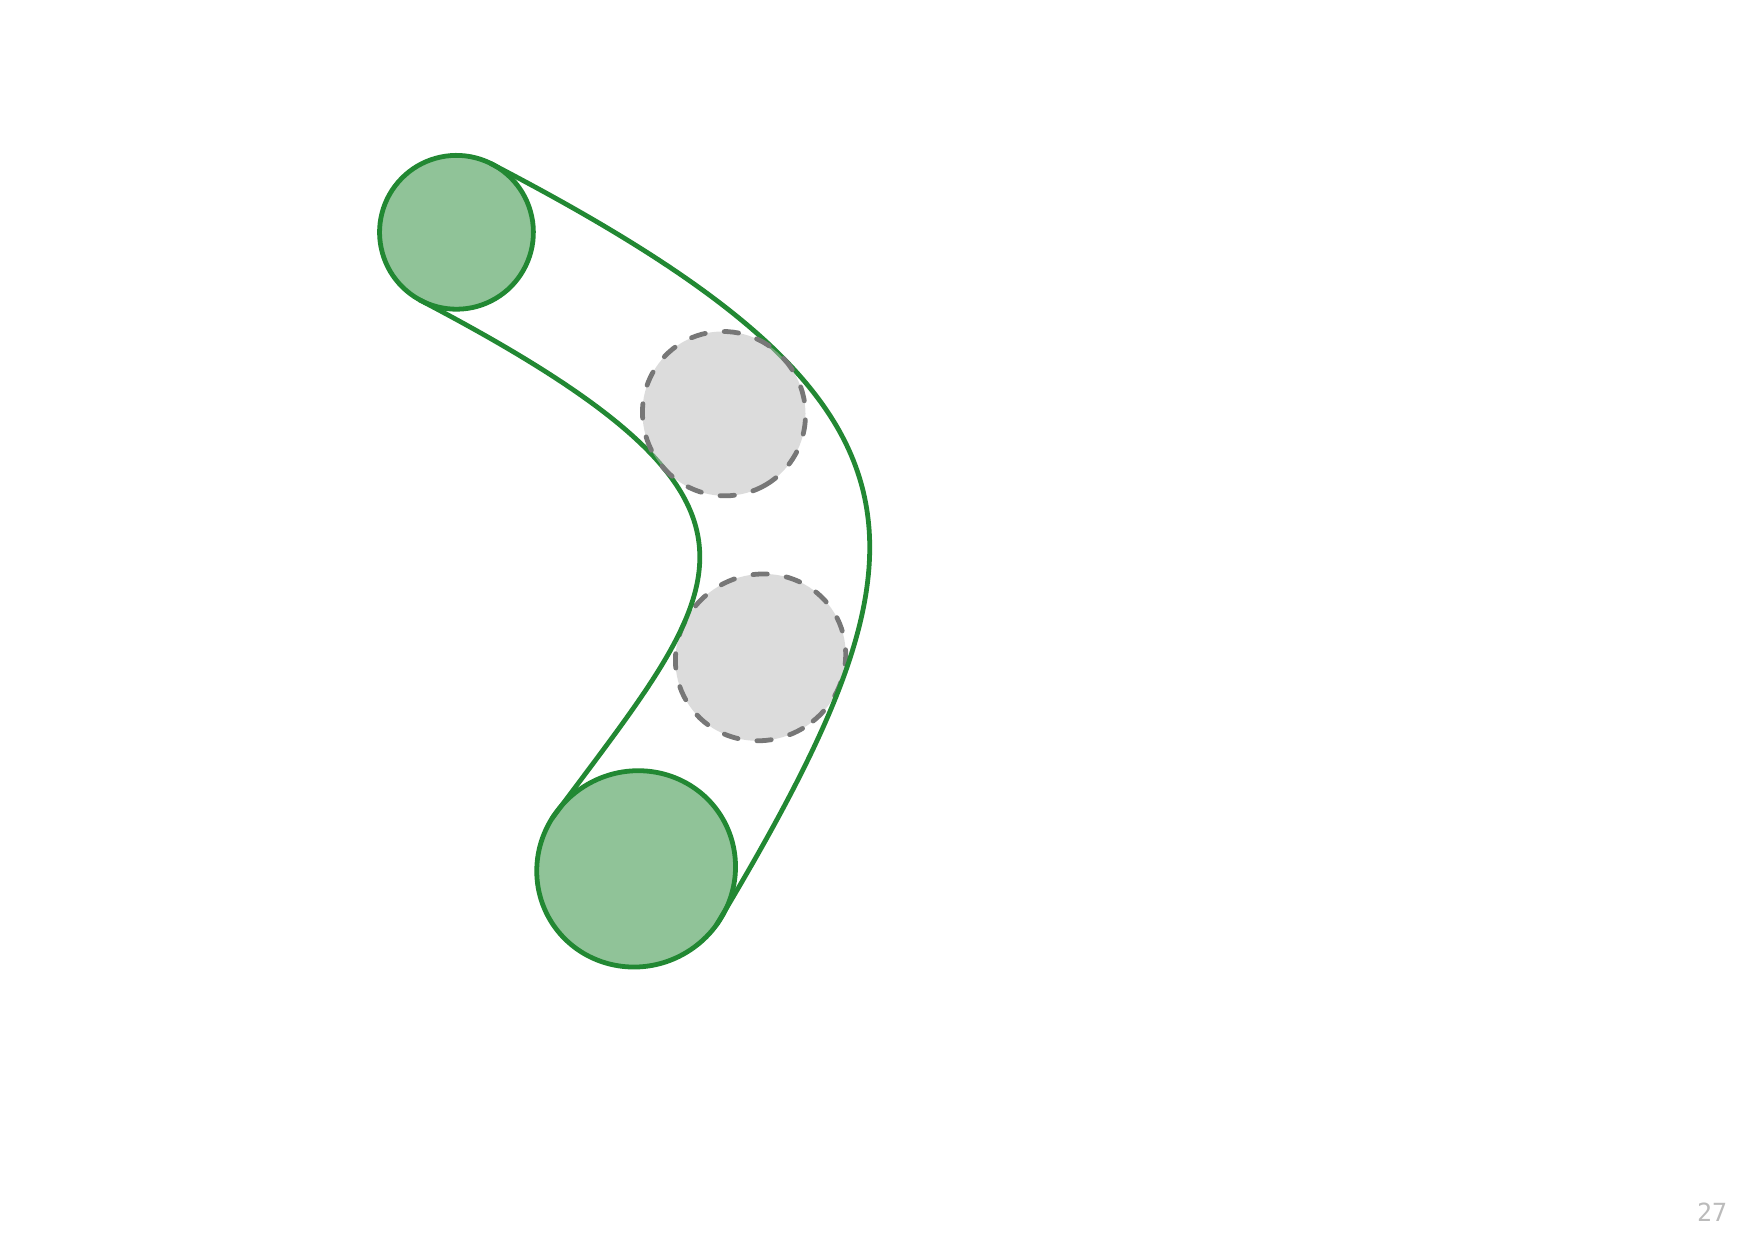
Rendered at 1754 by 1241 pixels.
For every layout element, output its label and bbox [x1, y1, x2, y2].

text_box [536, 770, 736, 968]
text_box [675, 573, 846, 741]
text_box [642, 331, 806, 496]
text_box [379, 155, 534, 310]
